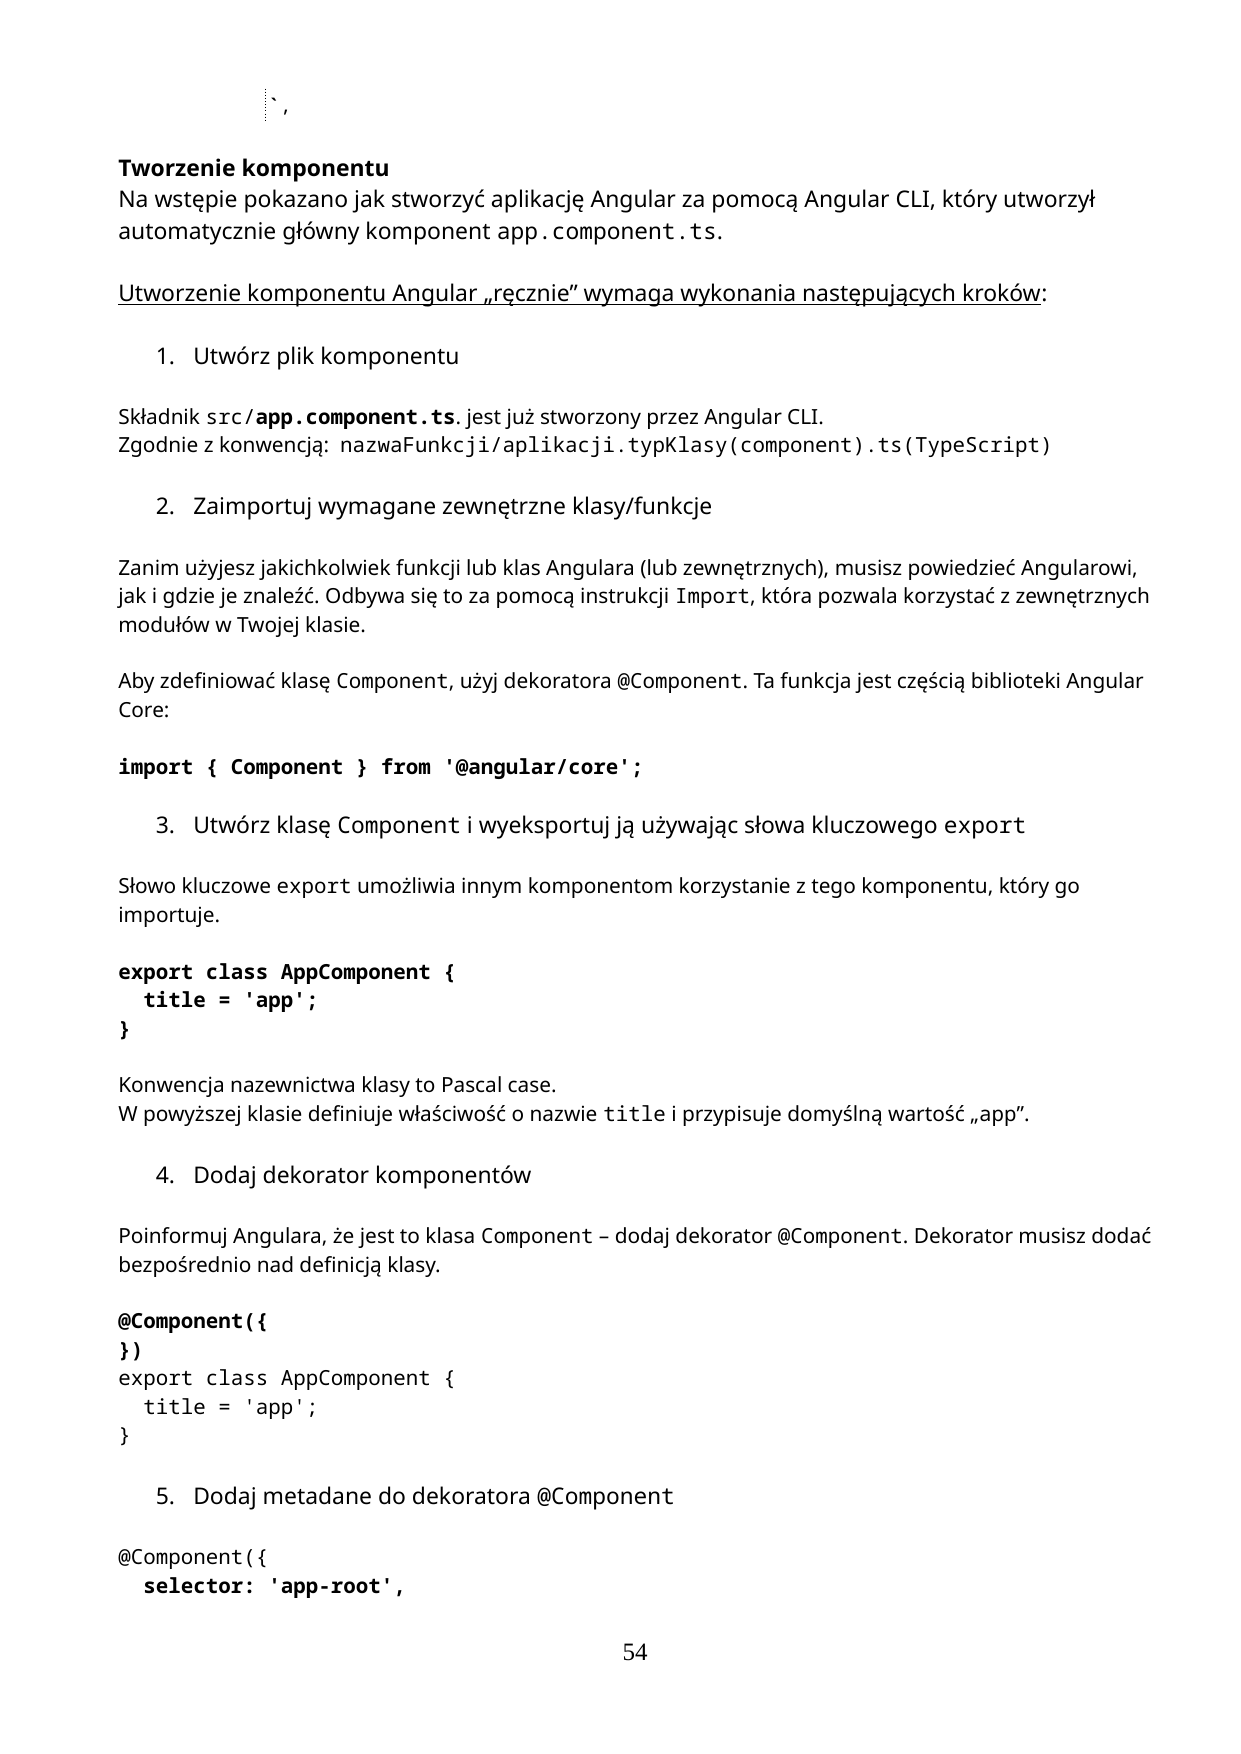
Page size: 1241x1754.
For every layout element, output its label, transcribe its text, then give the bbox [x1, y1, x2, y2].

text } [118, 1420, 1152, 1449]
text title = 'app'; [118, 1392, 1152, 1420]
text W powyższej klasie definiuje właściwość o nazwie title i przypisuje domyślną wartość „app”. [118, 1099, 1152, 1127]
text export class AppComponent { [118, 957, 1152, 985]
text export class AppComponent { [118, 1363, 1152, 1392]
text Konwencja nazewnictwa klasy to Pascal case. [118, 1071, 1152, 1099]
text title = 'app'; [118, 985, 1152, 1014]
text @Component({ [118, 1307, 1152, 1335]
list Zaimportuj wymagane zewnętrzne klasy/funkcje [156, 490, 1152, 522]
table_cell `, [266, 89, 1152, 121]
list Dodaj dekorator komponentów [156, 1159, 1152, 1190]
text } [118, 1014, 1152, 1042]
text selector: 'app-root', [118, 1571, 1152, 1599]
text Utworzenie komponentu Angular „ręcznie” wymaga wykonania następujących kroków: [118, 277, 1152, 340]
list Dodaj metadane do dekoratora @Component [156, 1480, 1152, 1511]
list Utwórz klasę Component i wyeksportuj ją używając słowa kluczowego export [156, 809, 1152, 840]
text Poinformuj Angulara, że jest to klasa Component – dodaj dekorator @Component. Dekorator musisz dodać bezpośrednio nad definicją klasy. [118, 1221, 1152, 1278]
text Zanim użyjesz jakichkolwiek funkcji lub klas Angulara (lub zewnętrznych), musisz powiedzieć Angularowi, jak i gdzie je znaleźć. Odbywa się to za pomocą instrukcji Import, która pozwala korzystać z zewnętrznych modułów w Twojej klasie. Aby zdefiniować klasę Component, użyj dekoratora @Component. Ta funkcja jest częścią biblioteki Angular Core: import { Component } from '@angular/core'; [118, 553, 1152, 809]
text }) [118, 1335, 1152, 1363]
table_cell [118, 89, 266, 121]
text Tworzenie komponentu Na wstępie pokazano jak stworzyć aplikację Angular za pomocą Angular CLI, który utworzył automatycznie główny komponent app.component.ts. [118, 152, 1152, 246]
text @Component({ [118, 1542, 1152, 1571]
list Utwórz plik komponentu [156, 340, 1152, 371]
text Słowo kluczowe export umożliwia innym komponentom korzystanie z tego komponentu, który go importuje. [118, 872, 1152, 928]
text Składnik src/app.component.ts. jest już stworzony przez Angular CLI. Zgodnie z konwencją: nazwaFunkcji/aplikacji.typKlasy(component).ts(TypeScript) [118, 402, 1152, 459]
